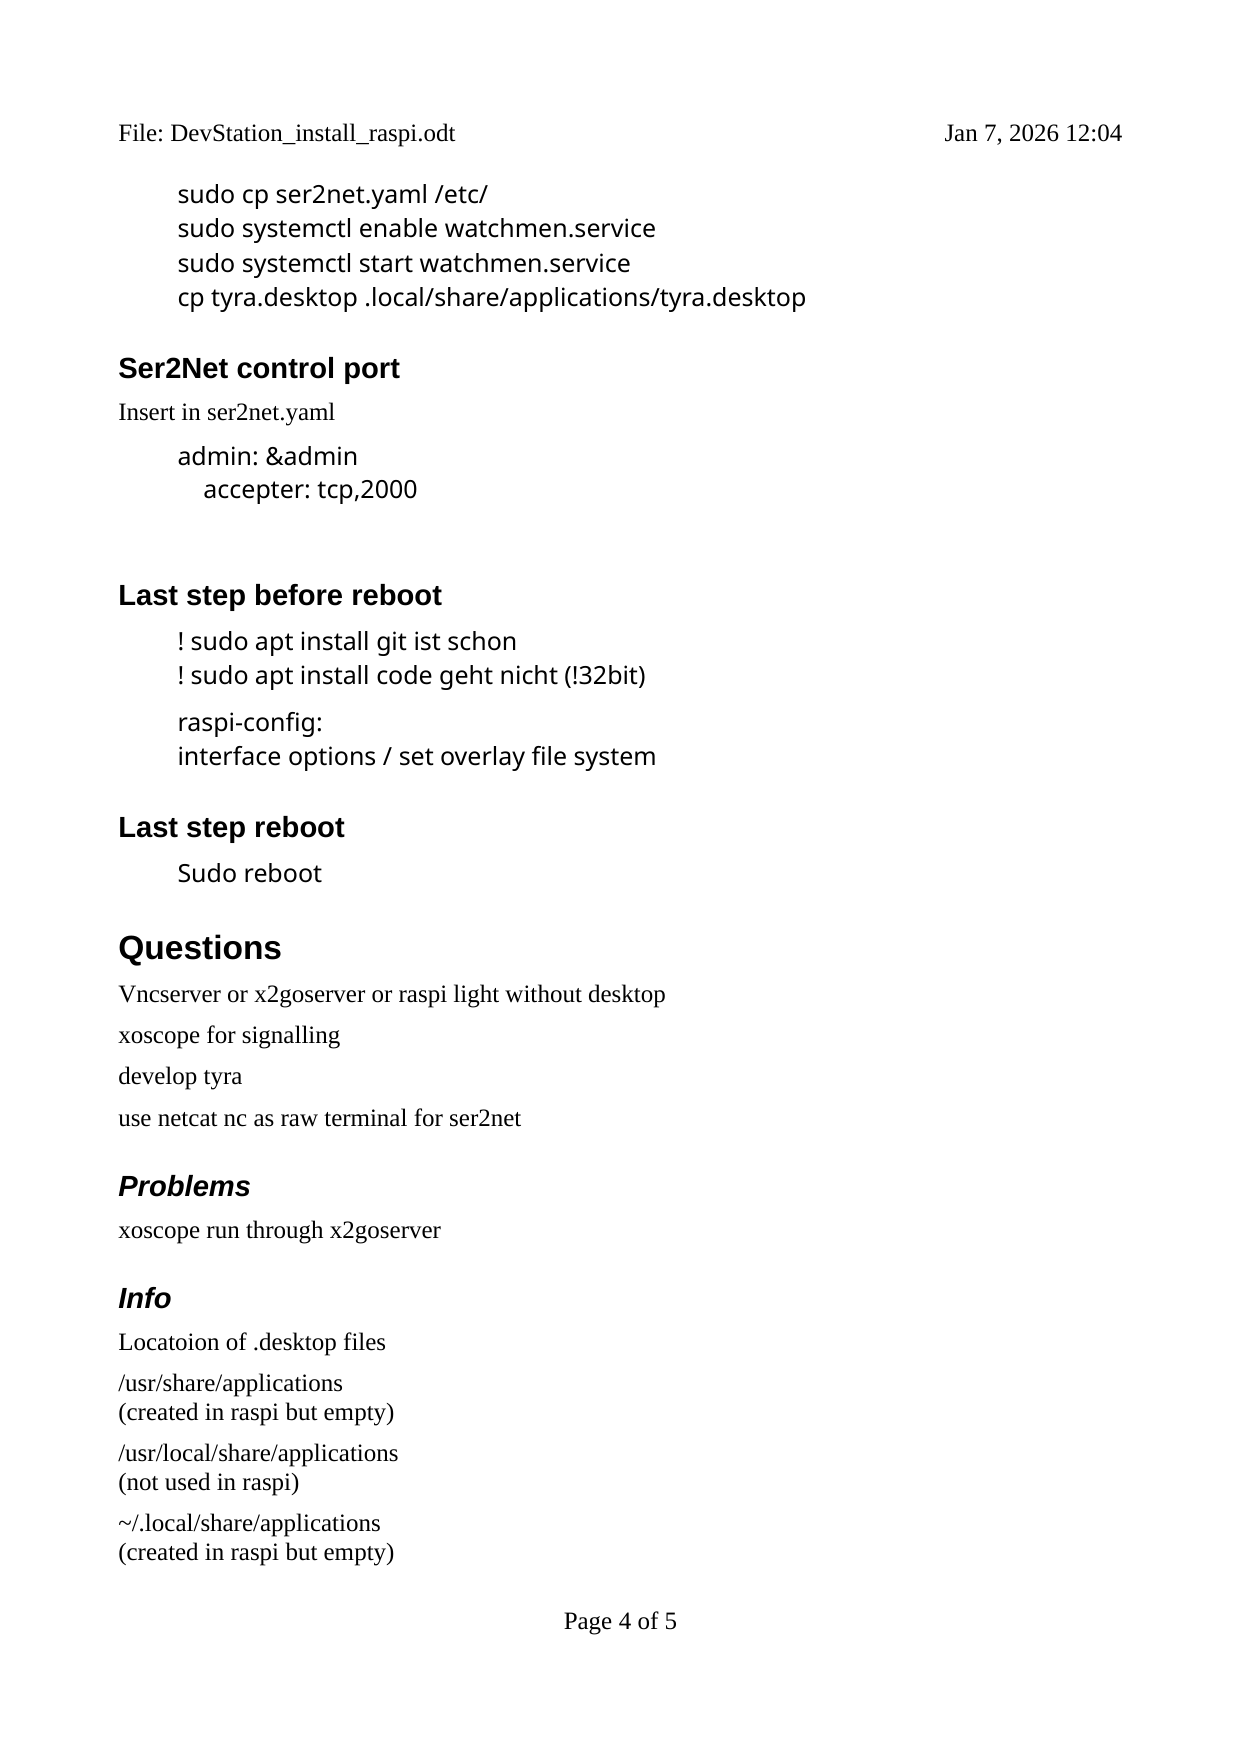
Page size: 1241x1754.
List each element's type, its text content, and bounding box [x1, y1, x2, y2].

text Locatoion of .desktop files [118, 1327, 1122, 1356]
subtitle Questions [118, 928, 1122, 966]
text admin: &admin accepter: tcp,2000 [177, 438, 1122, 540]
text xoscope for signalling [118, 1020, 1122, 1049]
text Insert in ser2net.yaml [118, 397, 1122, 426]
text use netcat nc as raw terminal for ser2net [118, 1103, 1122, 1131]
subtitle Last step reboot [118, 810, 1122, 844]
subtitle Problems [118, 1169, 1122, 1202]
text raspi-config: interface options / set overlay file system [177, 704, 1122, 773]
text ~/.local/share/applications (created in raspi but empty) [118, 1508, 1122, 1566]
subtitle Info [118, 1281, 1122, 1315]
text /usr/local/share/applications (not used in raspi) [118, 1438, 1122, 1496]
text ! sudo apt install git ist schon ! sudo apt install code geht nicht (!32bit) [177, 624, 1122, 692]
text develop tyra [118, 1061, 1122, 1090]
subtitle Ser2Net control port [118, 351, 1122, 384]
text sudo cp ser2net.yaml /etc/ sudo systemctl enable watchmen.service sudo systemctl start watchmen.service cp tyra.desktop .local/share/applications/tyra.desktop [177, 177, 1122, 313]
text /usr/share/applications (created in raspi but empty) [118, 1368, 1122, 1426]
subtitle Last step before reboot [118, 578, 1122, 611]
text Sudo reboot [177, 856, 1122, 890]
text Vncserver or x2goserver or raspi light without desktop [118, 979, 1122, 1008]
text xoscope run through x2goserver [118, 1215, 1122, 1244]
